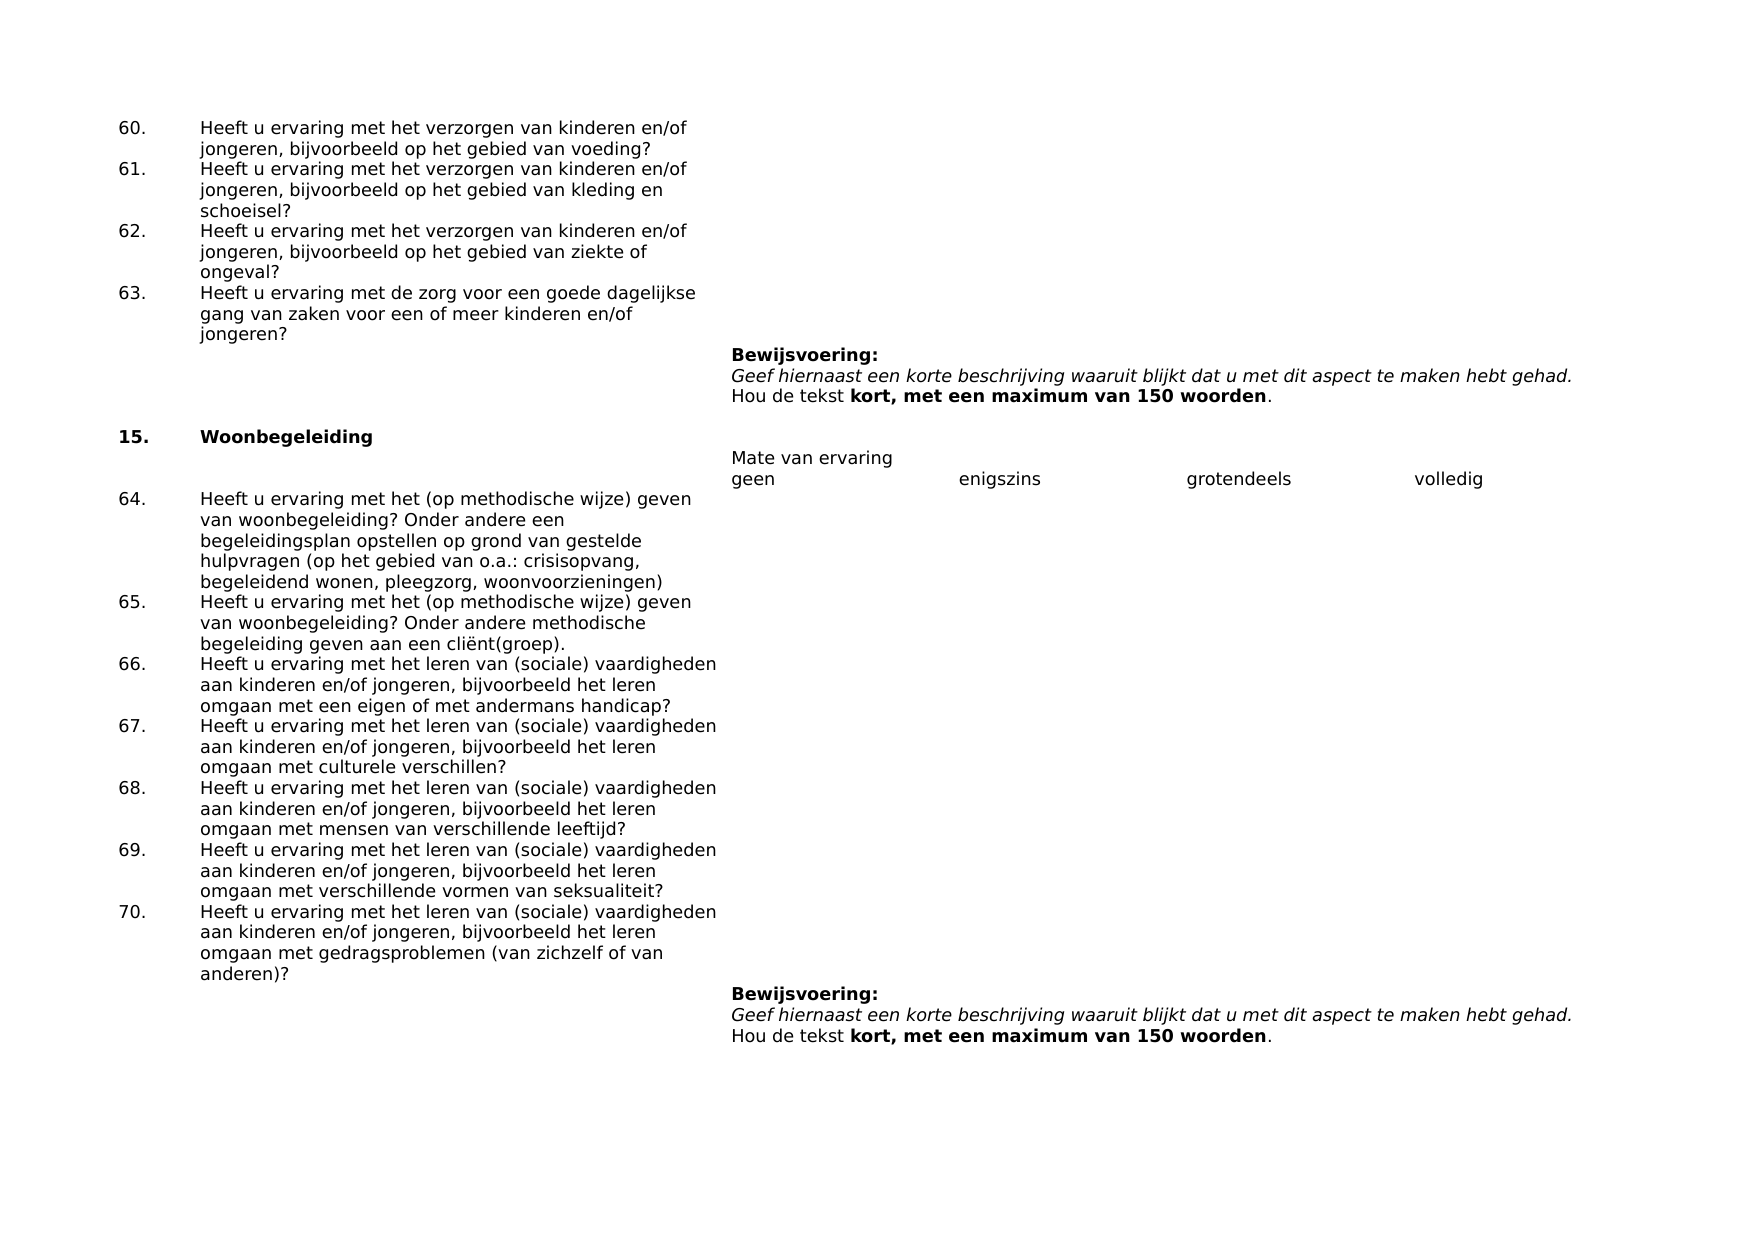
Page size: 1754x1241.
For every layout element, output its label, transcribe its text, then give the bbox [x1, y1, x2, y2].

table_cell geen [725, 469, 953, 489]
table_cell [1408, 654, 1636, 716]
table_cell 69. [118, 840, 194, 902]
table_cell Heeft u ervaring met het leren van (sociale) vaardigheden aan kinderen en/of jongeren, bijvoorbeeld het leren omgaan met culturele verschillen? [194, 716, 725, 778]
table_cell [953, 840, 1180, 902]
table_cell [1408, 407, 1636, 427]
table_cell [953, 654, 1180, 716]
table_cell Heeft u ervaring met het verzorgen van kinderen en/of jongeren, bijvoorbeeld op het gebied van voeding? [194, 118, 725, 159]
table_cell [1408, 716, 1636, 778]
table_cell [953, 778, 1180, 840]
table_cell [725, 407, 953, 427]
table_cell Woonbegeleiding [194, 428, 725, 448]
table_cell enigszins [953, 469, 1180, 489]
table_cell [1408, 221, 1636, 283]
table_cell [725, 902, 953, 984]
table_cell 70. [118, 902, 194, 984]
table_cell [725, 428, 953, 448]
table_cell [725, 283, 953, 345]
table_cell Heeft u ervaring met het verzorgen van kinderen en/of jongeren, bijvoorbeeld op het gebied van kleding en schoeisel? [194, 159, 725, 221]
table_cell [194, 448, 725, 469]
table_cell 63. [118, 283, 194, 345]
table_cell [725, 654, 953, 716]
table_cell [194, 984, 725, 1046]
table_cell Heeft u ervaring met het leren van (sociale) vaardigheden aan kinderen en/of jongeren, bijvoorbeeld het leren omgaan met gedragsproblemen (van zichzelf of van anderen)? [194, 902, 725, 984]
table_cell [1408, 593, 1636, 654]
table_cell [118, 345, 194, 407]
table_cell [953, 428, 1180, 448]
table_cell [1180, 159, 1408, 221]
table_cell [1408, 840, 1636, 902]
table_cell [1180, 593, 1408, 654]
table_cell grotendeels [1180, 469, 1408, 489]
table_cell [725, 221, 953, 283]
table_cell 67. [118, 716, 194, 778]
table_cell [194, 469, 725, 489]
table_cell 68. [118, 778, 194, 840]
table_cell Heeft u ervaring met het leren van (sociale) vaardigheden aan kinderen en/of jongeren, bijvoorbeeld het leren omgaan met een eigen of met andermans handicap? [194, 654, 725, 716]
table_cell [725, 840, 953, 902]
table_cell [1180, 283, 1408, 345]
table_cell Heeft u ervaring met de zorg voor een goede dagelijkse gang van zaken voor een of meer kinderen en/of jongeren? [194, 283, 725, 345]
table_cell [1180, 428, 1408, 448]
table_cell [1180, 489, 1408, 592]
table_cell 65. [118, 593, 194, 654]
table_cell [725, 159, 953, 221]
table_cell [1180, 118, 1408, 159]
table_cell [953, 489, 1180, 592]
table_cell Heeft u ervaring met het leren van (sociale) vaardigheden aan kinderen en/of jongeren, bijvoorbeeld het leren omgaan met verschillende vormen van seksualiteit? [194, 840, 725, 902]
table_cell Bewijsvoering: Geef hiernaast een korte beschrijving waaruit blijkt dat u met dit aspect te maken hebt gehad. Hou de tekst kort, met een maximum van 150 woorden. [725, 345, 1636, 407]
table_cell [1408, 428, 1636, 448]
table_cell [725, 716, 953, 778]
table_cell [1180, 407, 1408, 427]
table_cell [1408, 902, 1636, 984]
table_cell Heeft u ervaring met het leren van (sociale) vaardigheden aan kinderen en/of jongeren, bijvoorbeeld het leren omgaan met mensen van verschillende leeftijd? [194, 778, 725, 840]
table_cell 61. [118, 159, 194, 221]
table_cell volledig [1408, 469, 1636, 489]
table_cell [118, 469, 194, 489]
table_cell [953, 716, 1180, 778]
table_cell Heeft u ervaring met het (op methodische wijze) geven van woonbegeleiding? Onder andere methodische begeleiding geven aan een cliënt(groep). [194, 593, 725, 654]
table_cell [1180, 654, 1408, 716]
table_cell [953, 283, 1180, 345]
table_cell 64. [118, 489, 194, 592]
table_cell [1408, 489, 1636, 592]
table_cell 60. [118, 118, 194, 159]
table_cell [953, 593, 1180, 654]
table_cell Heeft u ervaring met het verzorgen van kinderen en/of jongeren, bijvoorbeeld op het gebied van ziekte of ongeval? [194, 221, 725, 283]
table_cell [1408, 159, 1636, 221]
table_cell [1180, 840, 1408, 902]
table_cell [725, 118, 953, 159]
table_cell [194, 407, 725, 427]
table_cell [1408, 118, 1636, 159]
table_cell 62. [118, 221, 194, 283]
table_cell [953, 407, 1180, 427]
table_cell [194, 345, 725, 407]
table_cell Mate van ervaring [725, 448, 1636, 469]
table_cell [725, 593, 953, 654]
table_cell [118, 448, 194, 469]
table_cell [953, 221, 1180, 283]
table_cell [1180, 902, 1408, 984]
table_cell [953, 159, 1180, 221]
table_cell [118, 407, 194, 427]
table_cell [953, 902, 1180, 984]
table_cell 15. [118, 428, 194, 448]
table_cell 66. [118, 654, 194, 716]
table_cell [1180, 716, 1408, 778]
table_cell [725, 489, 953, 592]
table_cell [953, 118, 1180, 159]
table_cell [1408, 778, 1636, 840]
table_cell Bewijsvoering: Geef hiernaast een korte beschrijving waaruit blijkt dat u met dit aspect te maken hebt gehad. Hou de tekst kort, met een maximum van 150 woorden. [725, 984, 1636, 1046]
table_cell Heeft u ervaring met het (op methodische wijze) geven van woonbegeleiding? Onder andere een begeleidingsplan opstellen op grond van gestelde hulpvragen (op het gebied van o.a.: crisisopvang, begeleidend wonen, pleegzorg, woonvoorzieningen) [194, 489, 725, 592]
table_cell [1180, 778, 1408, 840]
table_cell [725, 778, 953, 840]
table_cell [1180, 221, 1408, 283]
table_cell [118, 984, 194, 1046]
table_cell [1408, 283, 1636, 345]
